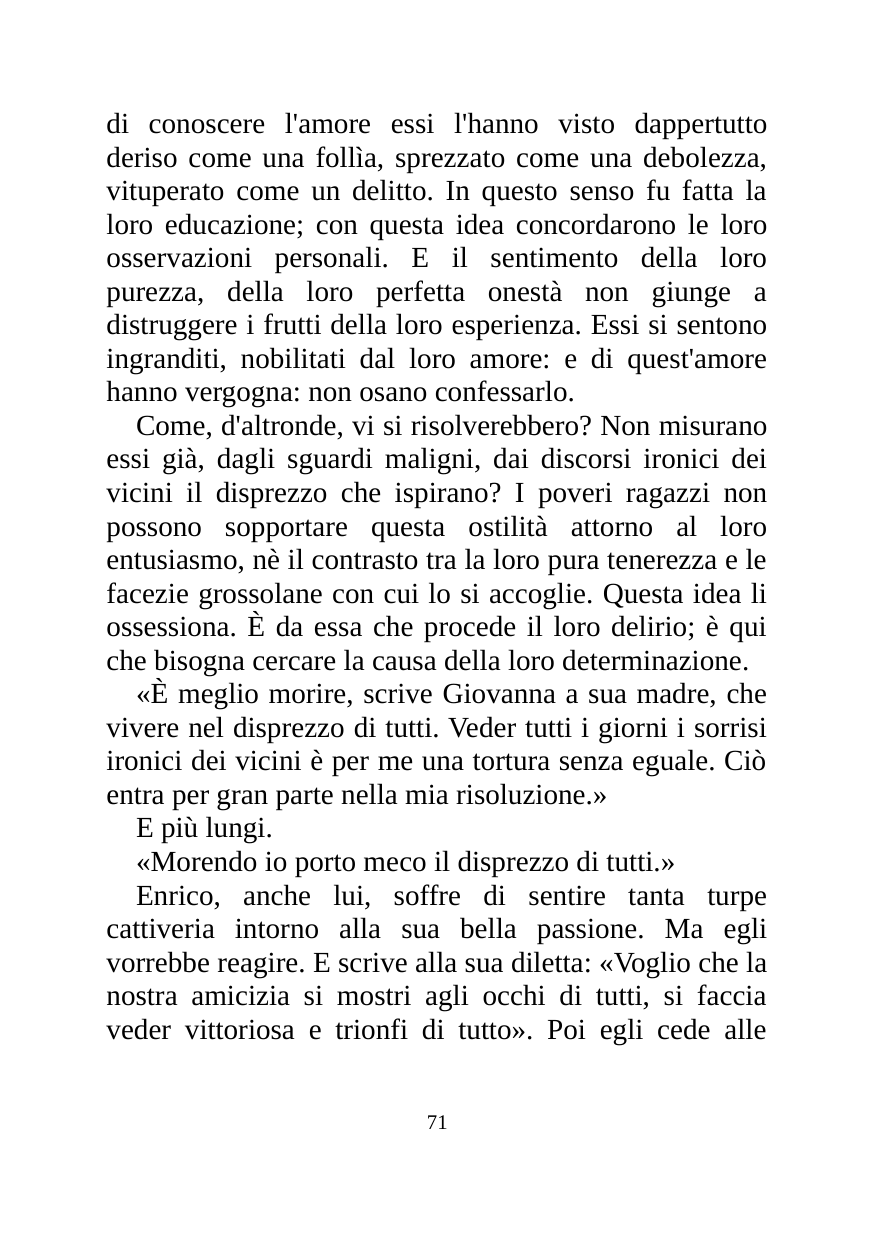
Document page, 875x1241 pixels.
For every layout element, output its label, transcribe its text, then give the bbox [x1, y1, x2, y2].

text di conoscere l'amore essi l'hanno visto dappertutto deriso come una follìa, sprezzato come una debolezza, vituperato come un delitto. In questo senso fu fatta la loro educazione; con questa idea concordarono le loro osservazioni personali. E il sentimento della loro purezza, della loro perfetta onestà non giunge a distruggere i frutti della loro esperienza. Essi si sentono ingranditi, nobilitati dal loro amore: e di quest'amore hanno vergogna: non osano confessarlo. [106, 106, 768, 408]
text «Morendo io porto meco il disprezzo di tutti.» [106, 844, 768, 878]
text «È meglio morire, scrive Giovanna a sua madre, che vivere nel disprezzo di tutti. Veder tutti i giorni i sorrisi ironici dei vicini è per me una tortura senza eguale. Ciò entra per gran parte nella mia risoluzione.» [106, 676, 768, 811]
text Come, d'altronde, vi si risolverebbero? Non misurano essi già, dagli sguardi maligni, dai discorsi ironici dei vicini il disprezzo che ispirano? I poveri ragazzi non possono sopportare questa ostilità attorno al loro entusiasmo, nè il contrasto tra la loro pura tenerezza e le facezie grossolane con cui lo si accoglie. Questa idea li ossessiona. È da essa che procede il loro delirio; è qui che bisogna cercare la causa della loro determinazione. [106, 408, 768, 676]
text E più lungi. [106, 811, 768, 844]
text Enrico, anche lui, soffre di sentire tanta turpe cattiveria intorno alla sua bella passione. Ma egli vorrebbe reagire. E scrive alla sua diletta: «Voglio che la nostra amicizia si mostri agli occhi di tutti, si faccia veder vittoriosa e trionfi di tutto». Poi egli cede alle [106, 878, 768, 1045]
